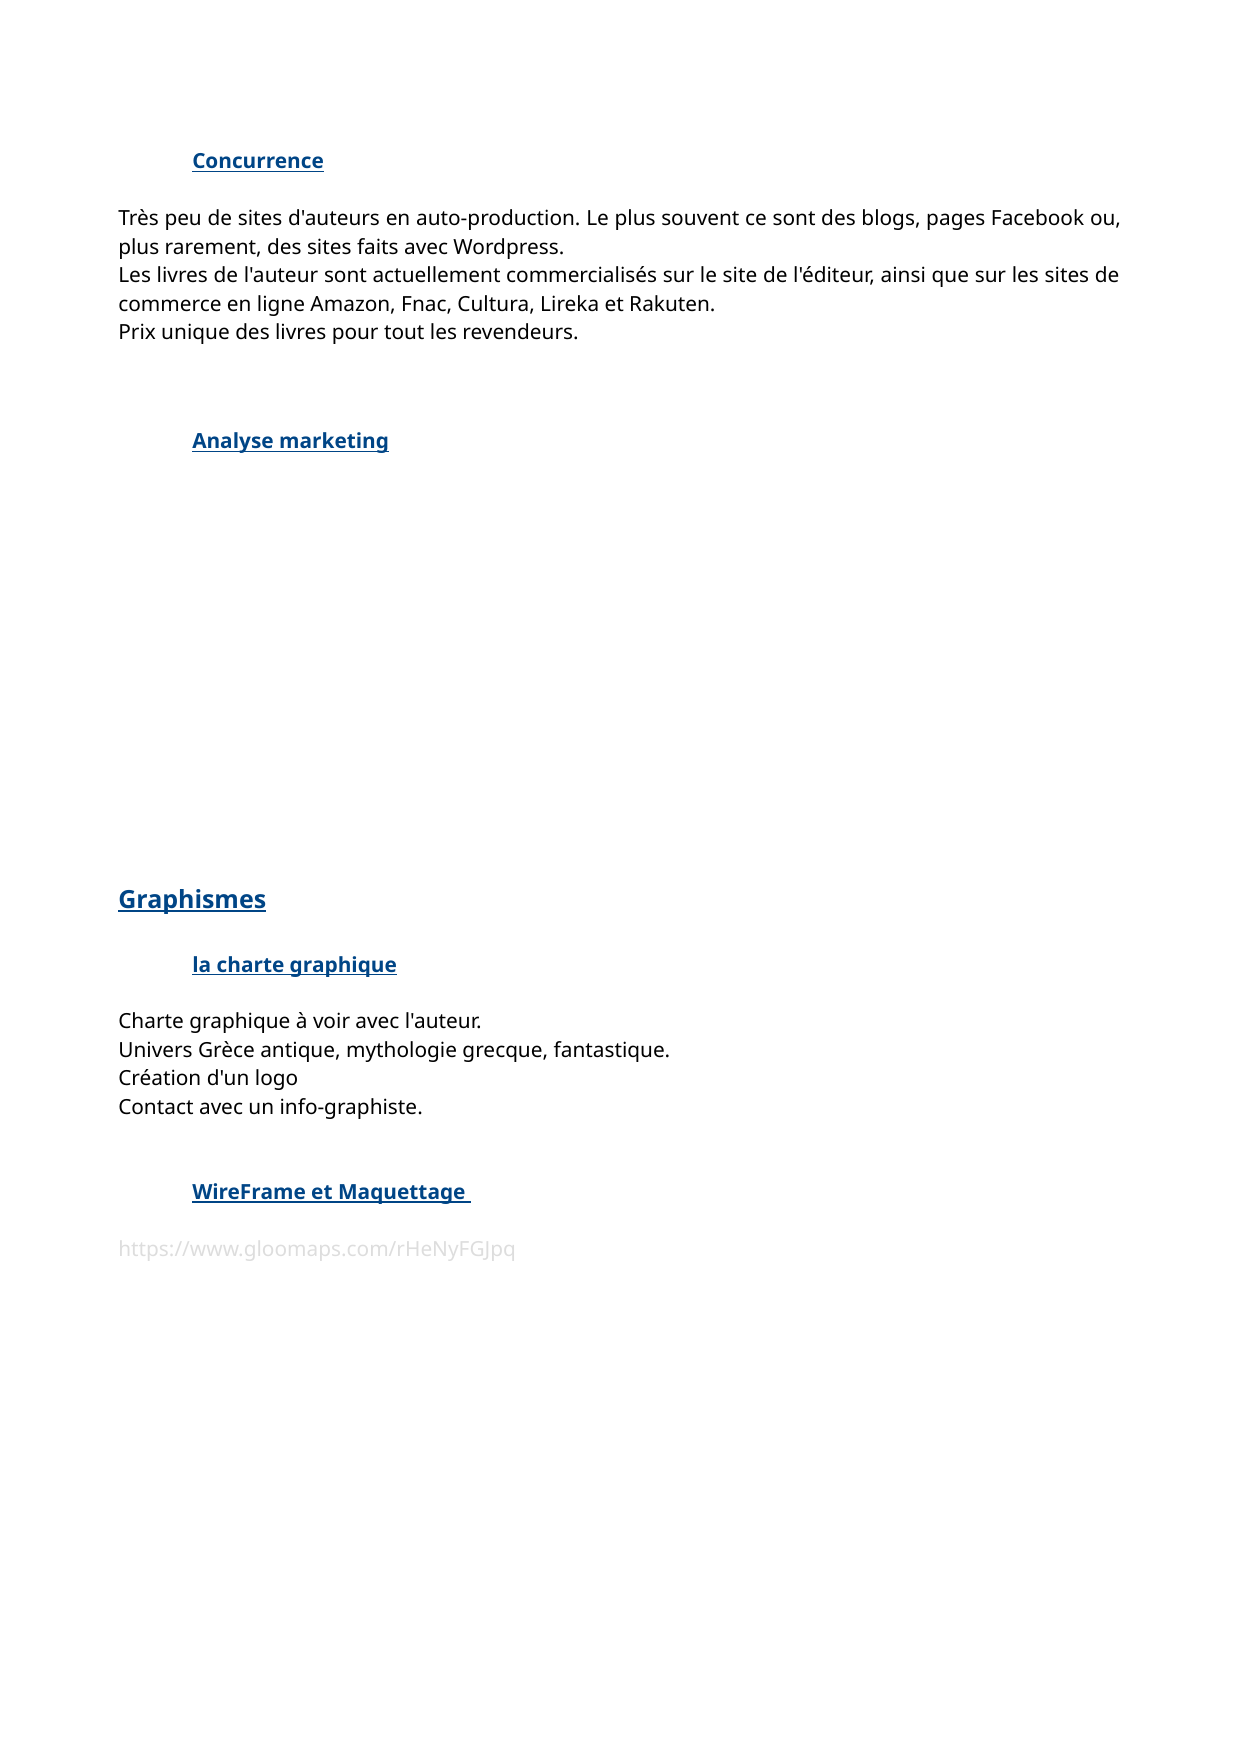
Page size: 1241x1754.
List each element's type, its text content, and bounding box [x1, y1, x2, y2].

text WireFrame et Maquettage [118, 1177, 1122, 1206]
text https://www.gloomaps.com/rHeNyFGJpq [118, 1234, 1122, 1262]
text Les livres de l'auteur sont actuellement commercialisés sur le site de l'éditeur, ainsi que sur les sites de commerce en ligne Amazon, Fnac, Cultura, Lireka et Rakuten. [118, 260, 1122, 317]
text Contact avec un info-graphiste. [118, 1092, 1122, 1120]
text Création d'un logo [118, 1063, 1122, 1092]
text la charte graphique [118, 950, 1122, 978]
text Concurrence [118, 147, 1122, 175]
text Analyse marketing [118, 427, 1122, 455]
text Graphismes [118, 882, 1122, 916]
text Prix unique des livres pour tout les revendeurs. [118, 317, 1122, 346]
text Charte graphique à voir avec l'auteur. [118, 1007, 1122, 1035]
text Univers Grèce antique, mythologie grecque, fantastique. [118, 1035, 1122, 1063]
text Très peu de sites d'auteurs en auto-production. Le plus souvent ce sont des blogs, pages Facebook ou, plus rarement, des sites faits avec Wordpress. [118, 203, 1122, 260]
